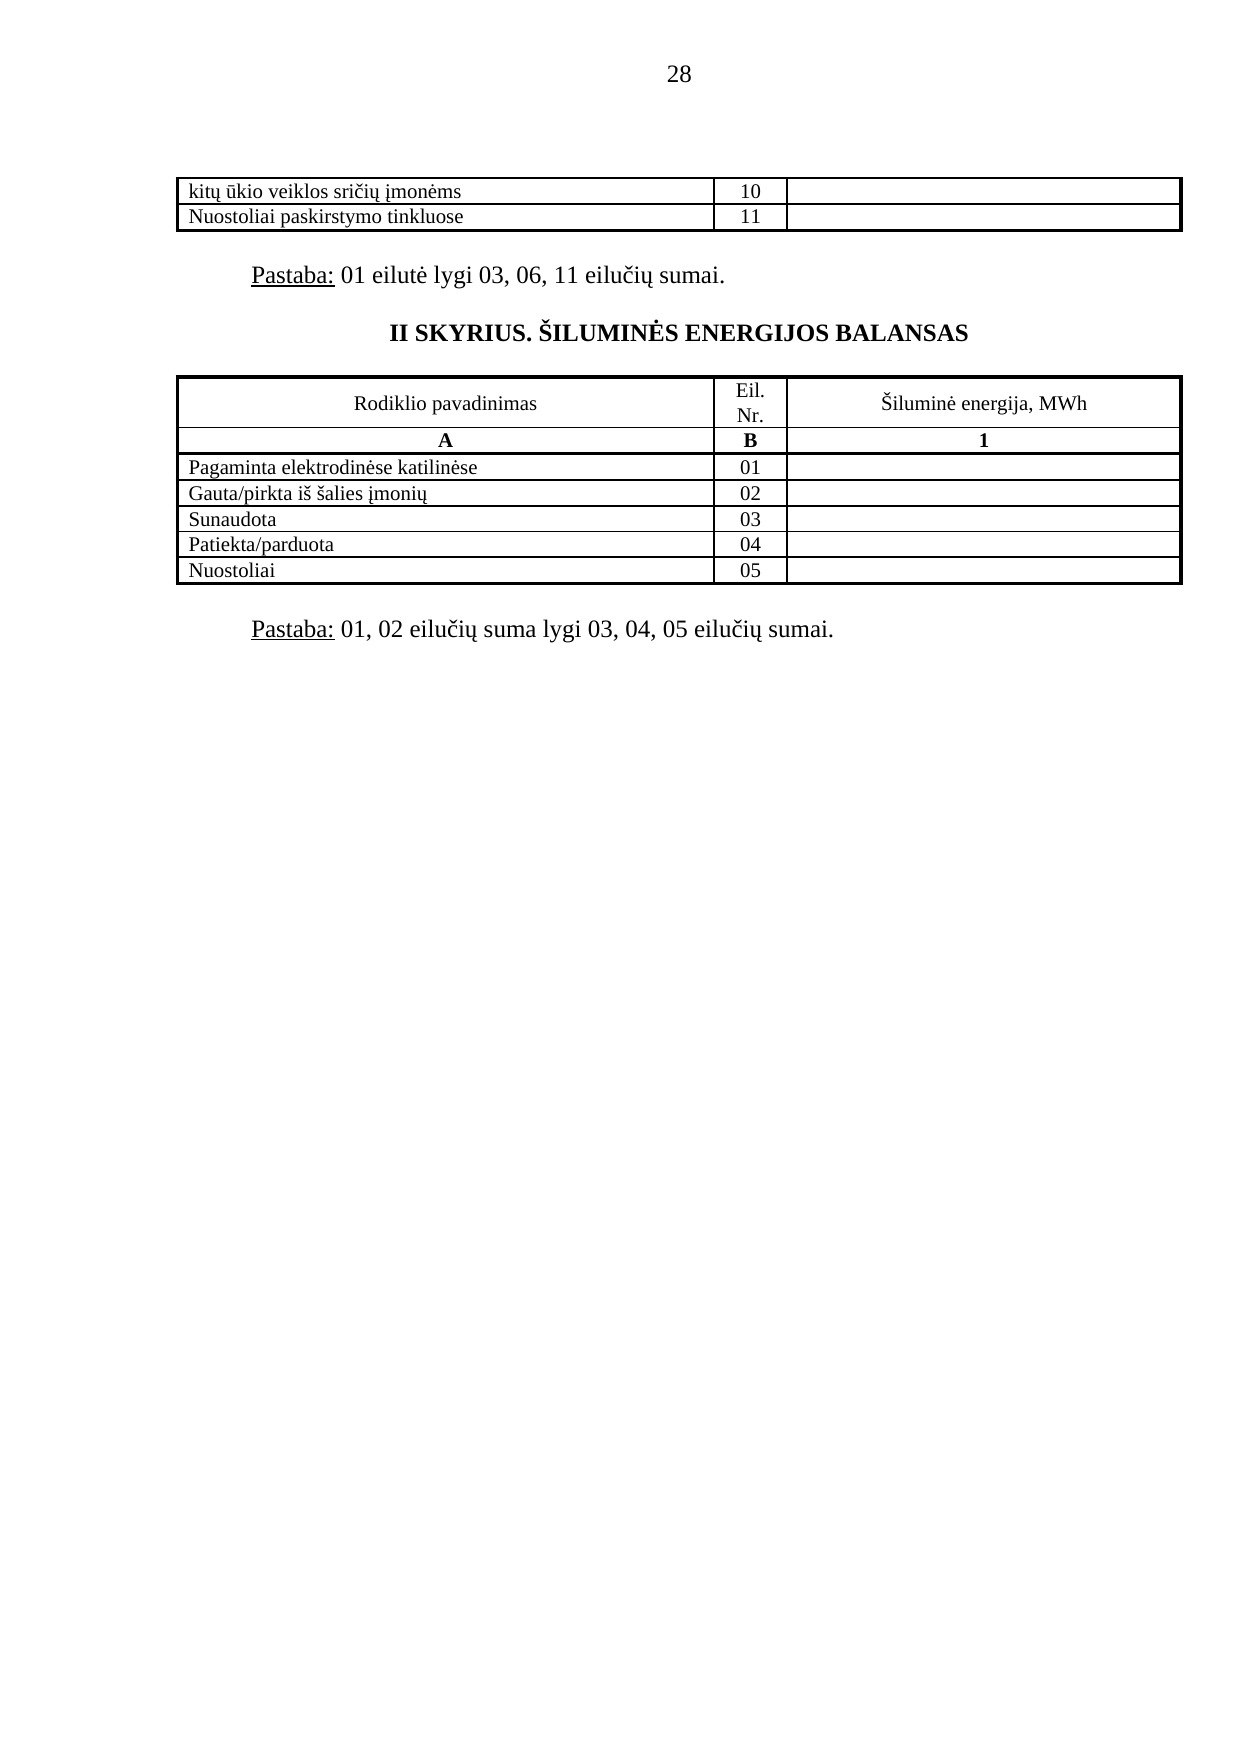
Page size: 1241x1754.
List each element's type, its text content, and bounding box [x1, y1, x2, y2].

table_cell Nuostoliai paskirstymo tinkluose [179, 205, 713, 228]
table_cell B [715, 428, 786, 452]
table_cell 02 [715, 481, 786, 505]
table_cell 05 [715, 558, 786, 582]
table_cell Sunaudota [179, 507, 713, 531]
table_cell Gauta/pirkta iš šalies įmonių [179, 481, 713, 505]
table_header Rodiklio pavadinimas [179, 379, 713, 427]
table_cell [788, 558, 1179, 582]
table_cell Pagaminta elektrodinėse katilinėse [179, 455, 713, 479]
text II SKYRIUS. šiluminės energijos balansas [177, 318, 1181, 347]
table_cell 10 [715, 179, 786, 203]
table_cell 03 [715, 507, 786, 531]
table_cell [788, 205, 1179, 228]
text Pastaba: 01 eilutė lygi 03, 06, 11 eilučių sumai. [177, 260, 1181, 289]
table_cell kitų ūkio veiklos sričių įmonėms [179, 179, 713, 203]
table_cell [788, 481, 1179, 505]
table_cell [788, 507, 1179, 531]
table_header Eil. Nr. [715, 379, 786, 427]
table_cell A [179, 428, 713, 452]
table_cell Nuostoliai [179, 558, 713, 582]
text Pastaba: 01, 02 eilučių suma lygi 03, 04, 05 eilučių sumai. [177, 614, 1181, 642]
table_cell [788, 455, 1179, 479]
table_cell 11 [715, 205, 786, 228]
table_cell 04 [715, 532, 786, 556]
table_cell 1 [788, 428, 1179, 452]
table_cell [788, 532, 1179, 556]
table_cell Patiekta/parduota [179, 532, 713, 556]
table_cell 01 [715, 455, 786, 479]
table_cell [788, 179, 1179, 203]
table_header Šiluminė energija, MWh [788, 379, 1179, 427]
